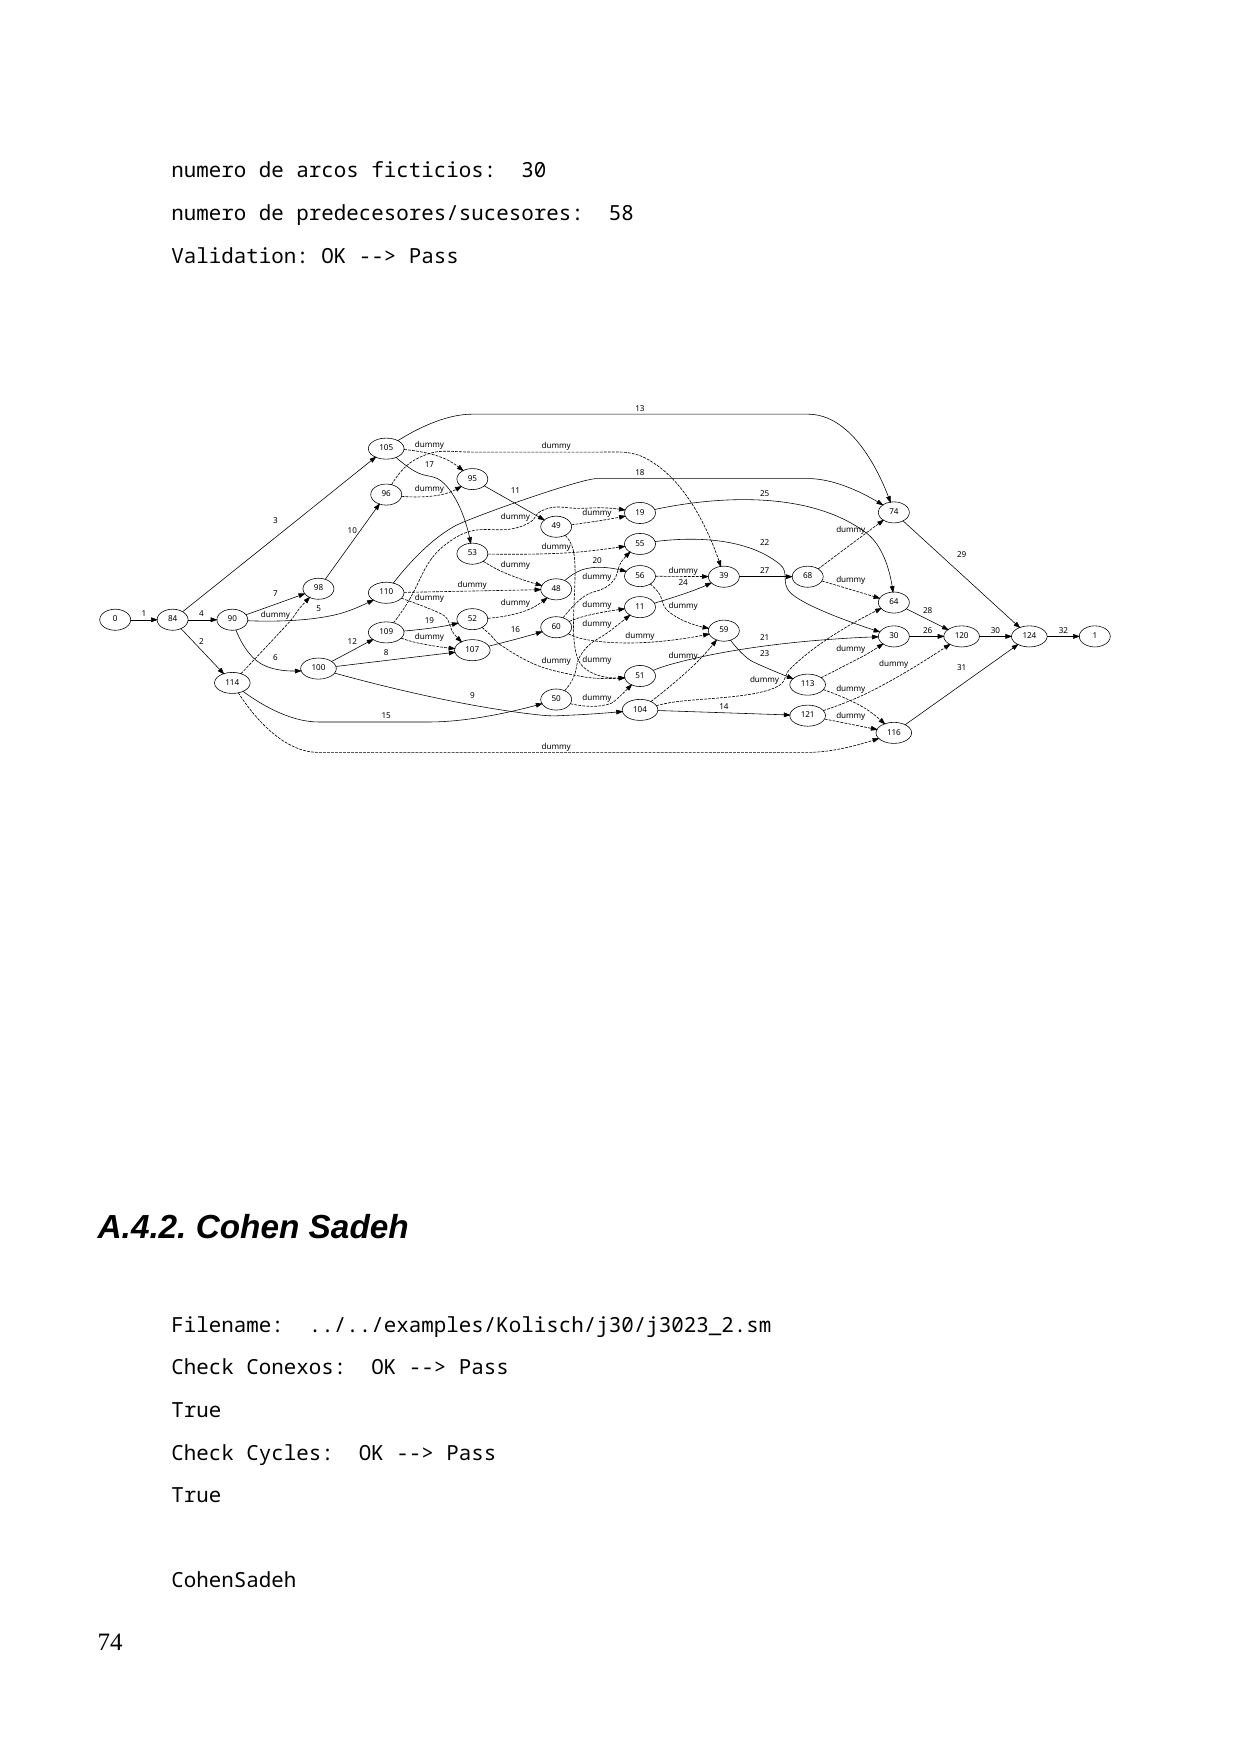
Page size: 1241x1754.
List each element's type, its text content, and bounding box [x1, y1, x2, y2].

text True [171, 1480, 1113, 1509]
text True [171, 1395, 1113, 1423]
text numero de arcos ficticios: 30 [171, 156, 1113, 184]
subtitle Cohen Sadeh [97, 1207, 1113, 1245]
text numero de predecesores/sucesores: 58 [171, 198, 1113, 227]
text Check Conexos: OK --> Pass [171, 1352, 1113, 1381]
text Filename: ../../examples/Kolisch/j30/j3023_2.sm [171, 1310, 1113, 1338]
text Validation: OK --> Pass [171, 241, 1113, 269]
text CohenSadeh [171, 1566, 1113, 1594]
text Check Cycles: OK --> Pass [171, 1438, 1113, 1466]
